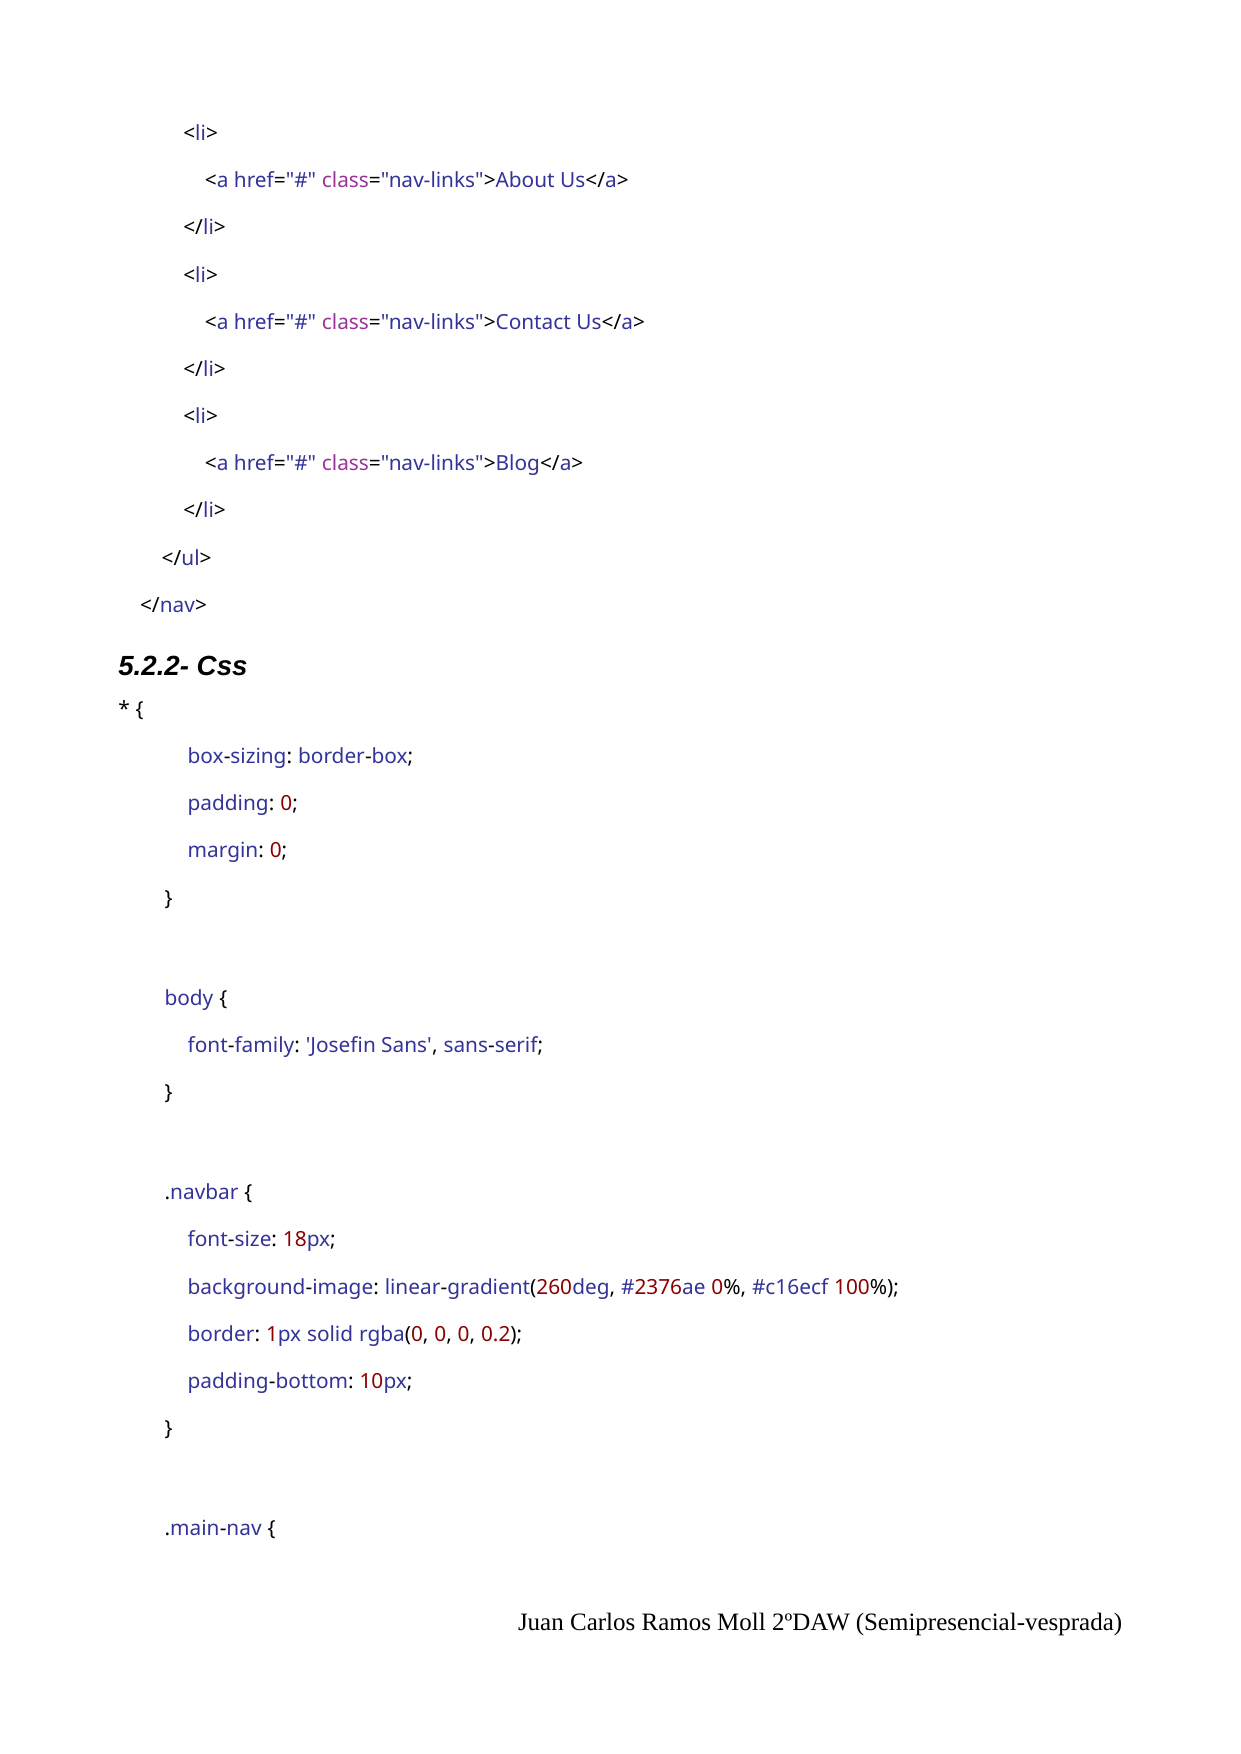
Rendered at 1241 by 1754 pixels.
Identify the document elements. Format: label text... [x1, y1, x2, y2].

text font-size: 18px; [118, 1224, 1122, 1253]
text <li> [118, 118, 1122, 147]
text .main-nav { [118, 1513, 1122, 1542]
text </nav> [118, 590, 1122, 618]
text .navbar { [118, 1177, 1122, 1206]
text background-image: linear-gradient(260deg, #2376ae 0%, #c16ecf 100%); [118, 1272, 1122, 1300]
text body { [118, 983, 1122, 1011]
text padding: 0; [118, 788, 1122, 817]
text </li> [118, 212, 1122, 241]
text } [118, 1413, 1122, 1442]
text padding-bottom: 10px; [118, 1366, 1122, 1394]
text </li> [118, 354, 1122, 382]
text } [118, 1077, 1122, 1106]
text </li> [118, 496, 1122, 524]
text box-sizing: border-box; [118, 741, 1122, 770]
subtitle 5.2.2- Css [118, 650, 1122, 682]
text </ul> [118, 543, 1122, 571]
text } [118, 883, 1122, 911]
text margin: 0; [118, 836, 1122, 864]
text <a href="#" class="nav-links">Blog</a> [118, 448, 1122, 477]
text <li> [118, 401, 1122, 430]
text <a href="#" class="nav-links">Contact Us</a> [118, 307, 1122, 335]
text <a href="#" class="nav-links">About Us</a> [118, 165, 1122, 194]
text * { [118, 694, 1122, 722]
text font-family: 'Josefin Sans', sans-serif; [118, 1030, 1122, 1058]
text border: 1px solid rgba(0, 0, 0, 0.2); [118, 1319, 1122, 1347]
text <li> [118, 260, 1122, 288]
